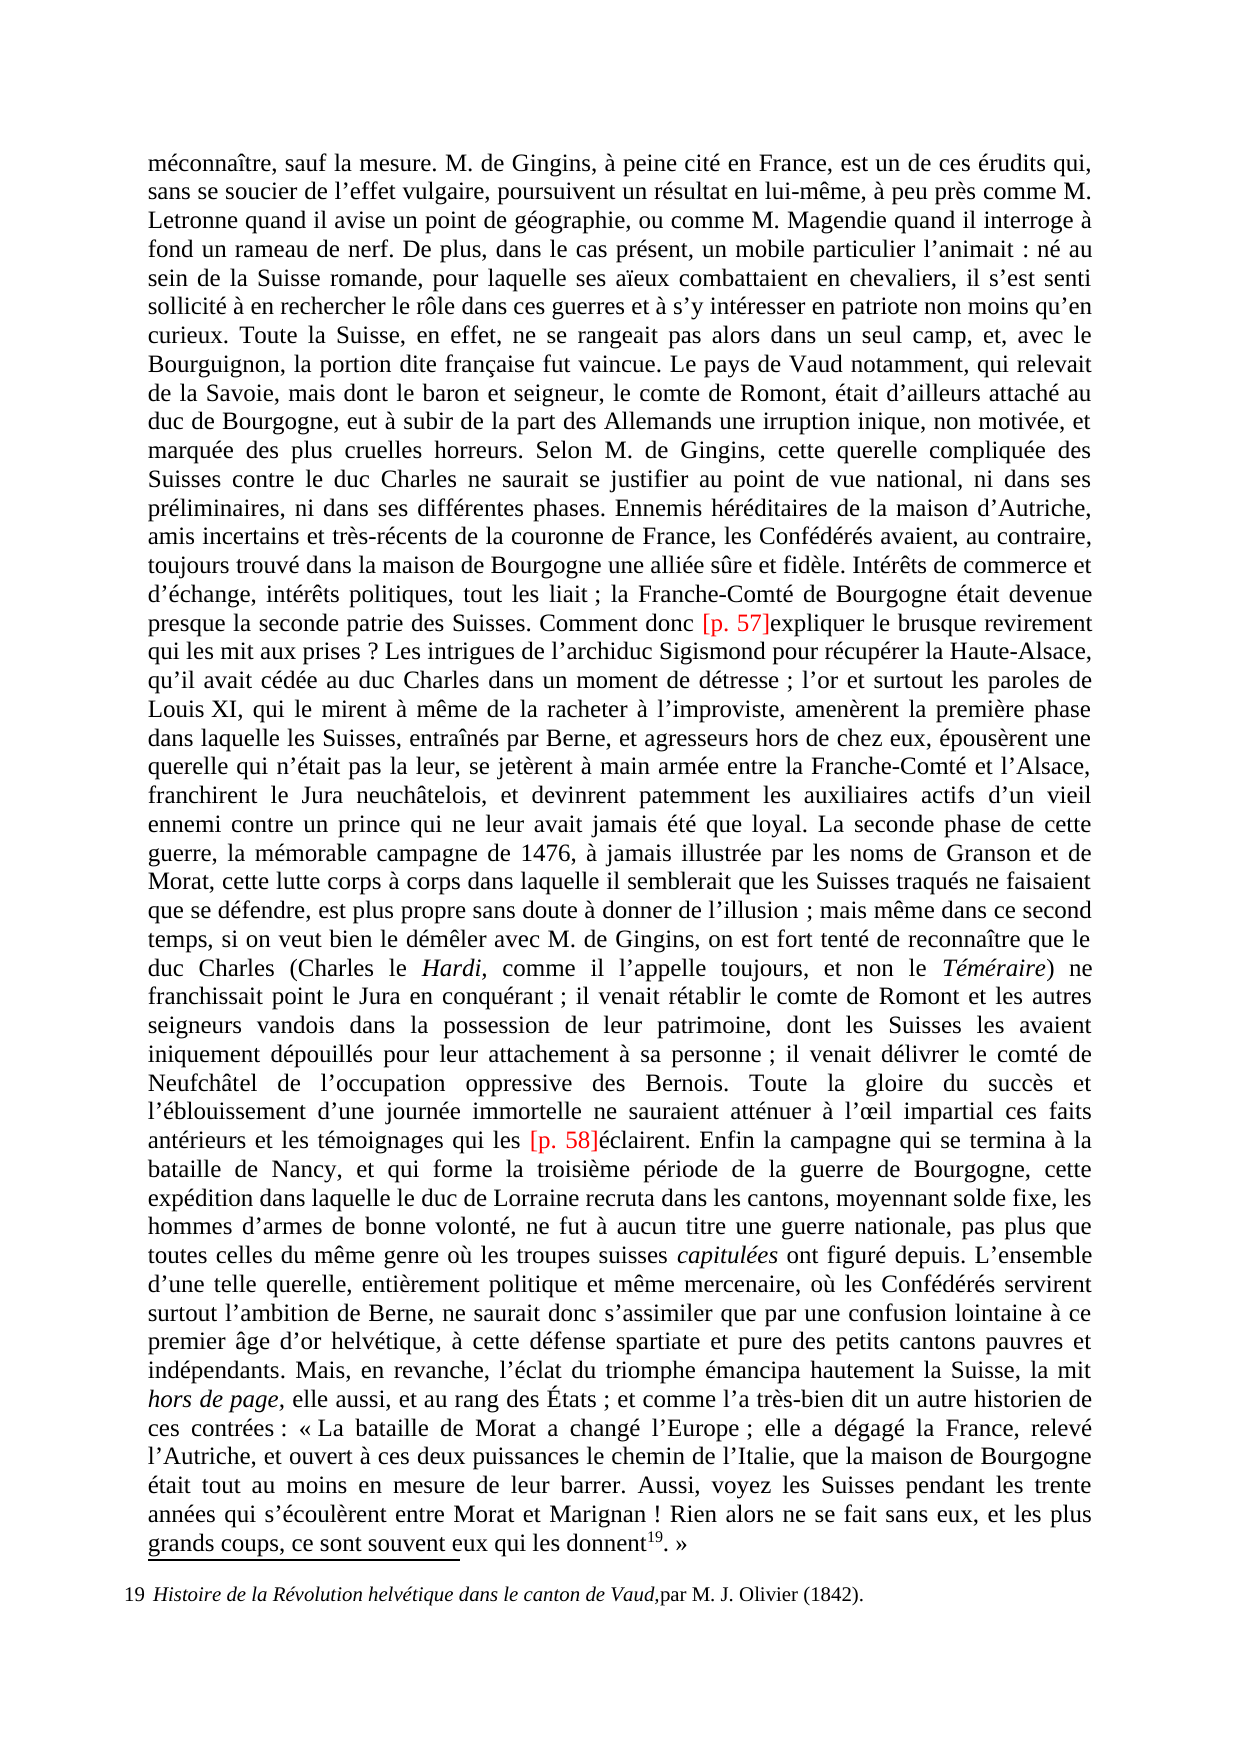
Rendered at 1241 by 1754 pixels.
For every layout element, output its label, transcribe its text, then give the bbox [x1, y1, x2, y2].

text méconnaître, sauf la mesure. M. de Gingins, à peine cité en France, est un de ces érudits qui, sans se soucier de l’effet vulgaire, poursuivent un résultat en lui-même, à peu près comme M. Letronne quand il avise un point de géographie, ou comme M. Magendie quand il interroge à fond un rameau de nerf. De plus, dans le cas présent, un mobile particulier l’animait : né au sein de la Suisse romande, pour laquelle ses aïeux combattaient en chevaliers, il s’est senti sollicité à en rechercher le rôle dans ces guerres et à s’y intéresser en patriote non moins qu’en curieux. Toute la Suisse, en effet, ne se rangeait pas alors dans un seul camp, et, avec le Bourguignon, la portion dite française fut vaincue. Le pays de Vaud notamment, qui relevait de la Savoie, mais dont le baron et seigneur, le comte de Romont, était d’ailleurs attaché au duc de Bourgogne, eut à subir de la part des Allemands une irruption inique, non motivée, et marquée des plus cruelles horreurs. Selon M. de Gingins, cette querelle compliquée des Suisses contre le duc Charles ne saurait se justifier au point de vue national, ni dans ses préliminaires, ni dans ses différentes phases. Ennemis héréditaires de la maison d’Autriche, amis incertains et très-récents de la couronne de France, les Confédérés avaient, au contraire, toujours trouvé dans la maison de Bourgogne une alliée sûre et fidèle. Intérêts de commerce et d’échange, intérêts politiques, tout les liait ; la Franche-Comté de Bourgogne était devenue presque la seconde patrie des Suisses. Comment donc [p. 57]expliquer le brusque revirement qui les mit aux prises ? Les intrigues de l’archiduc Sigismond pour récupérer la Haute-Alsace, qu’il avait cédée au duc Charles dans un moment de détresse ; l’or et surtout les paroles de Louis XI, qui le mirent à même de la racheter à l’improviste, amenèrent la première phase dans laquelle les Suisses, entraînés par Berne, et agresseurs hors de chez eux, épousèrent une querelle qui n’était pas la leur, se jetèrent à main armée entre la Franche-Comté et l’Alsace, franchirent le Jura neuchâtelois, et devinrent patemment les auxiliaires actifs d’un vieil ennemi contre un prince qui ne leur avait jamais été que loyal. La seconde phase de cette guerre, la mémorable campagne de 1476, à jamais illustrée par les noms de Granson et de Morat, cette lutte corps à corps dans laquelle il semblerait que les Suisses traqués ne faisaient que se défendre, est plus propre sans doute à donner de l’illusion ; mais même dans ce second temps, si on veut bien le démêler avec M. de Gingins, on est fort tenté de reconnaître que le duc Charles (Charles le Hardi, comme il l’appelle toujours, et non le Téméraire) ne franchissait point le Jura en conquérant ; il venait rétablir le comte de Romont et les autres seigneurs vandois dans la possession de leur patrimoine, dont les Suisses les avaient iniquement dépouillés pour leur attachement à sa personne ; il venait délivrer le comté de Neufchâtel de l’occupation oppressive des Bernois. Toute la gloire du succès et l’éblouissement d’une journée immortelle ne sauraient atténuer à l’œil impartial ces faits antérieurs et les témoignages qui les [p. 58]éclairent. Enfin la campagne qui se termina à la bataille de Nancy, et qui forme la troisième période de la guerre de Bourgogne, cette expédition dans laquelle le duc de Lorraine recruta dans les cantons, moyennant solde fixe, les hommes d’armes de bonne volonté, ne fut à aucun titre une guerre nationale, pas plus que toutes celles du même genre où les troupes suisses capitulées ont figuré depuis. L’ensemble d’une telle querelle, entièrement politique et même mercenaire, où les Confédérés servirent surtout l’ambition de Berne, ne saurait donc s’assimiler que par une confusion lointaine à ce premier âge d’or helvétique, à cette défense spartiate et pure des petits cantons pauvres et indépendants. Mais, en revanche, l’éclat du triomphe émancipa hautement la Suisse, la mit hors de page, elle aussi, et au rang des États ; et comme l’a très-bien dit un autre historien de ces contrées : « La bataille de Morat a changé l’Europe ; elle a dégagé la France, relevé l’Autriche, et ouvert à ces deux puissances le chemin de l’Italie, que la maison de Bourgogne était tout au moins en mesure de leur barrer. Aussi, voyez les Suisses pendant les trente années qui s’écoulèrent entre Morat et Marignan ! Rien alors ne se fait sans eux, et les plus grands coups, ce sont souvent eux qui les donnent. » [148, 148, 1093, 1556]
text Histoire de la Révolution helvétique dans le canton de Vaud,par M. J. Olivier (1842). [124, 1581, 1093, 1606]
